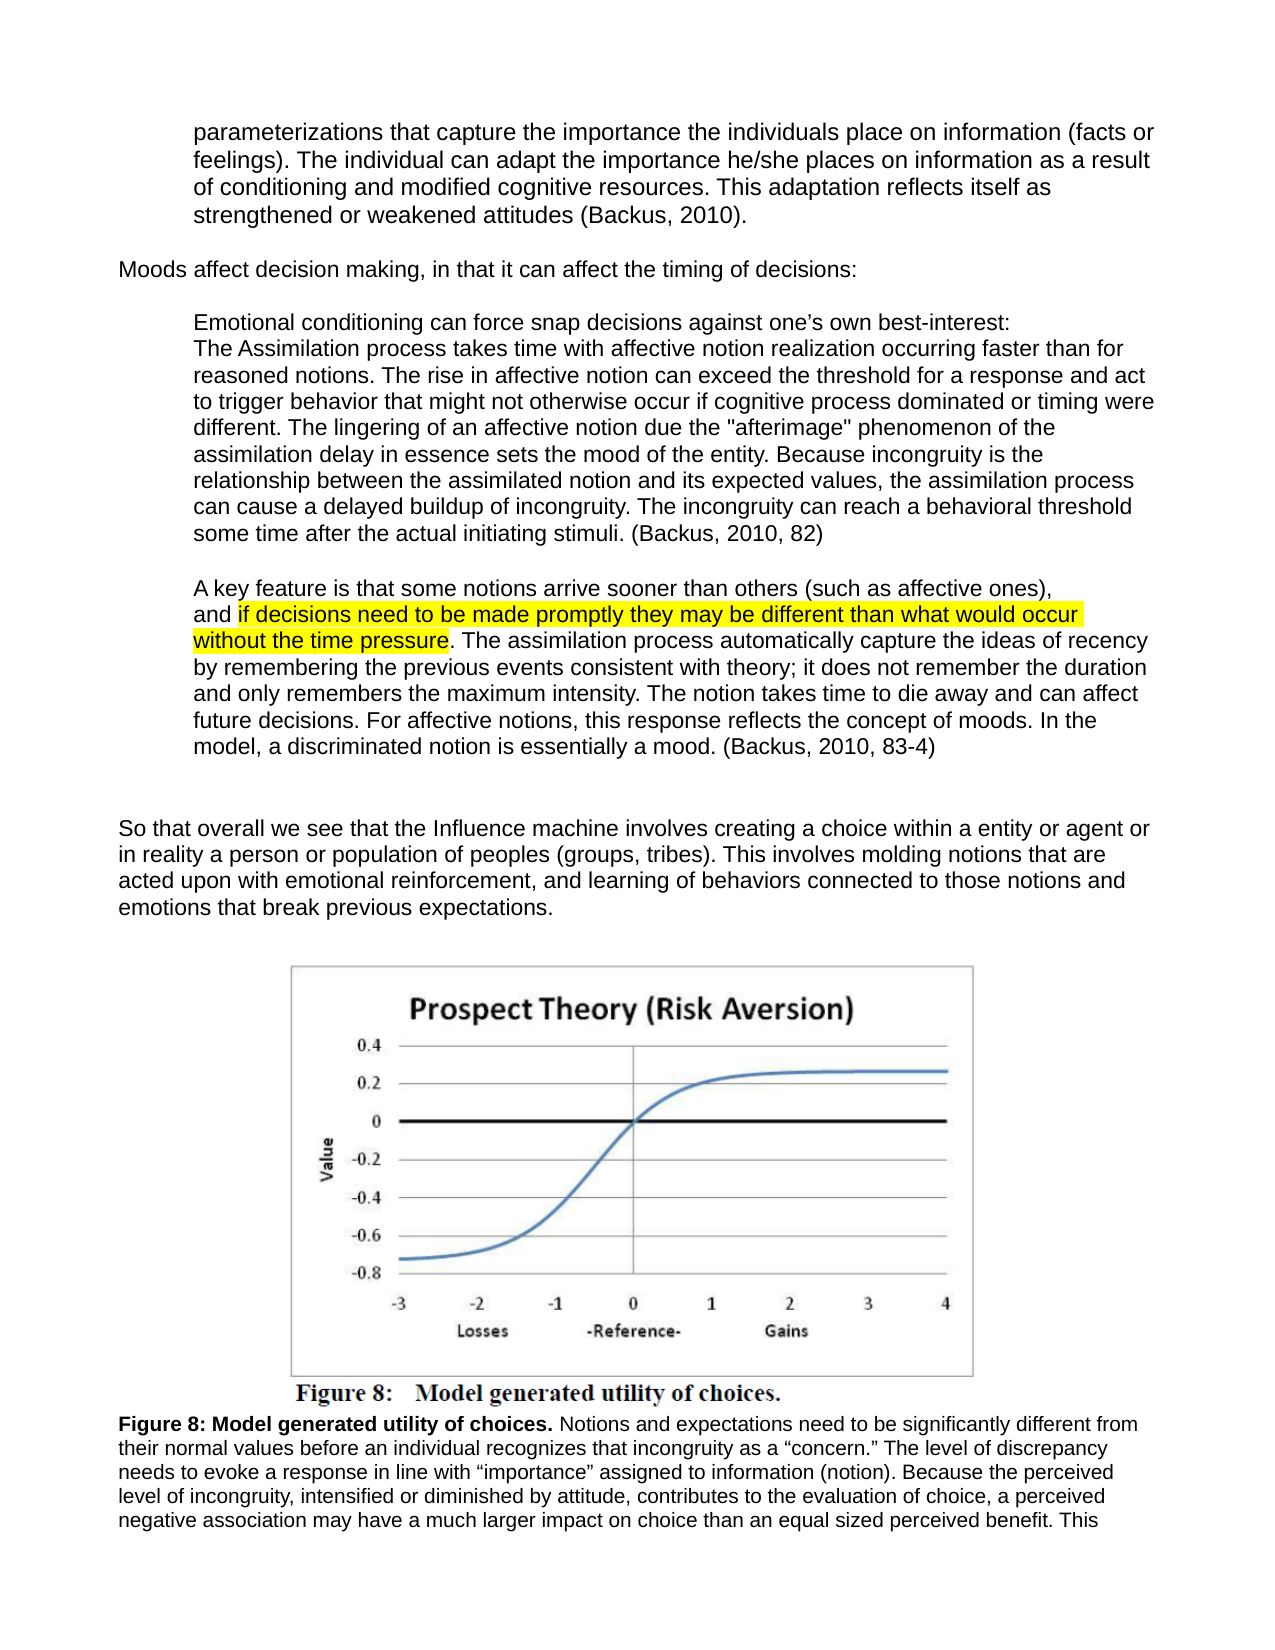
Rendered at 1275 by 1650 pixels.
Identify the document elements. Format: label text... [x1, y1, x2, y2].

text Figure 8: Model generated utility of choices. Notions and expectations need to be significantly different from their normal values before an individual recognizes that incongruity as a “concern.” The level of discrepancy needs to evoke a response in line with “importance” assigned to information (notion). Because the perceived level of incongruity, intensified or diminished by attitude, contributes to the evaluation of choice, a perceived negative association may have a much larger impact on choice than an equal sized perceived benefit. This [118, 947, 1157, 1532]
text Emotional conditioning can force snap decisions against one’s own best-interest: [193, 309, 1157, 335]
text and if decisions need to be made promptly they may be different than what would occur without the time pressure. The assimilation process automatically capture the ideas of recency by remembering the previous events consistent with theory; it does not remember the duration and only remembers the maximum intensity. The notion takes time to die away and can affect future decisions. For affective notions, this response reflects the concept of moods. In the model, a discriminated notion is essentially a mood. (Backus, 2010, 83-4) [193, 601, 1157, 759]
text parameterizations that capture the importance the individuals place on information (facts or feelings). The individual can adapt the importance he/she places on information as a result of conditioning and modified cognitive resources. This adaptation reflects itself as strengthened or weakened attitudes (Backus, 2010). [193, 118, 1157, 228]
picture [278, 947, 997, 1412]
text So that overall we see that the Influence machine involves creating a choice within a entity or agent or in reality a person or population of peoples (groups, tribes). This involves molding notions that are acted upon with emotional reinforcement, and learning of behaviors connected to those notions and emotions that break previous expectations. [118, 814, 1157, 920]
text A key feature is that some notions arrive sooner than others (such as affective ones), [193, 575, 1157, 601]
text The Assimilation process takes time with affective notion realization occurring faster than for reasoned notions. The rise in affective notion can exceed the threshold for a response and act to trigger behavior that might not otherwise occur if cognitive process dominated or timing were different. The lingering of an affective notion due the "afterimage" phenomenon of the assimilation delay in essence sets the mood of the entity. Because incongruity is the relationship between the assimilated notion and its expected values, the assimilation process can cause a delayed buildup of incongruity. The incongruity can reach a behavioral threshold some time after the actual initiating stimuli. (Backus, 2010, 82) [193, 335, 1157, 546]
text Moods affect decision making, in that it can affect the timing of decisions: [118, 256, 1157, 282]
